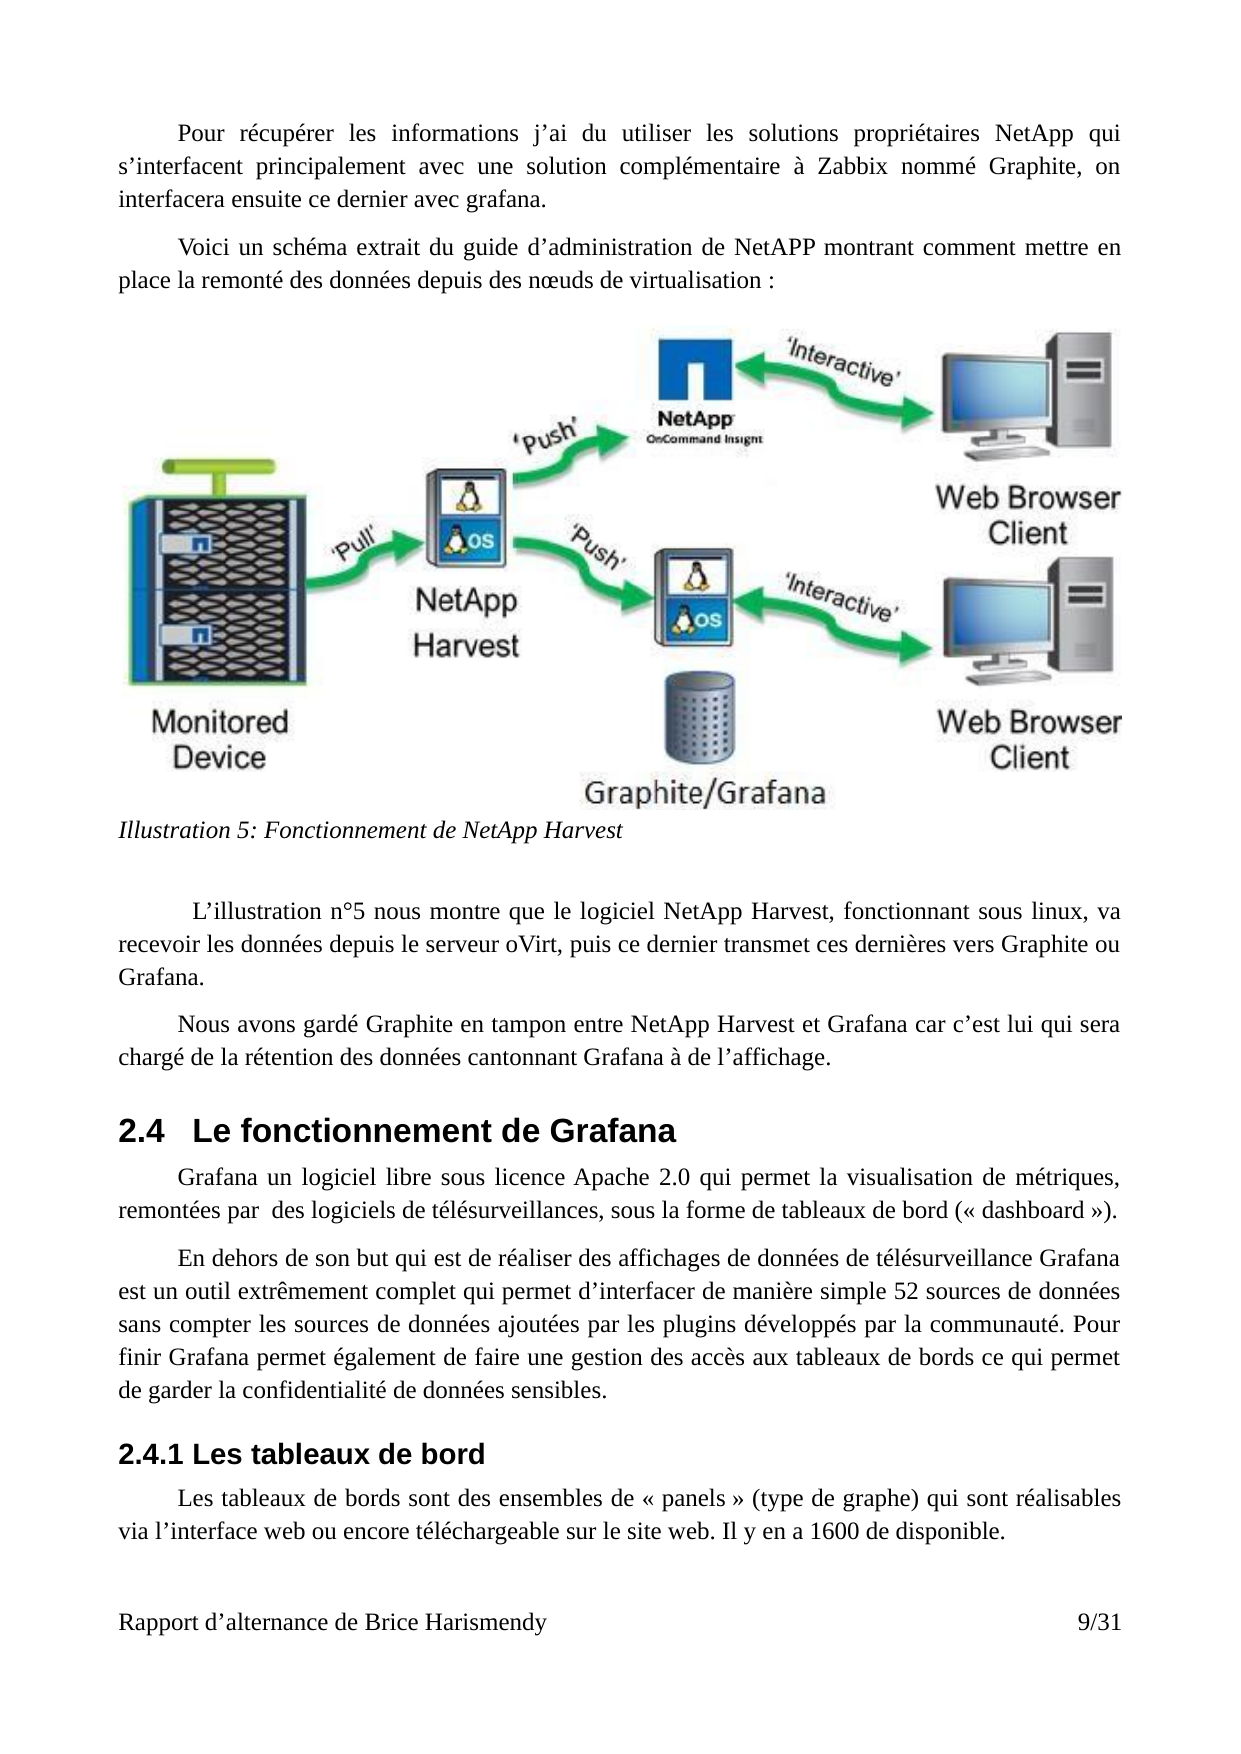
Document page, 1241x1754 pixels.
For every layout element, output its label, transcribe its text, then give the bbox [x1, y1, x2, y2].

subtitle Les tableaux de bord [118, 1437, 1122, 1471]
text Nous avons gardé Graphite en tampon entre NetApp Harvest et Grafana car c’est lui qui sera chargé de la rétention des données cantonnant Grafana à de l’affichage. [118, 1009, 1122, 1071]
subtitle Le fonctionnement de Grafana [118, 1111, 1122, 1149]
text Voici un schéma extrait du guide d’administration de NetAPP montrant comment mettre en place la remonté des données depuis des nœuds de virtualisation : [118, 232, 1122, 293]
picture [118, 325, 1123, 810]
text En dehors de son but qui est de réaliser des affichages de données de télésurveillance Grafana est un outil extrêmement complet qui permet d’interfacer de manière simple 52 sources de données sans compter les sources de données ajoutées par les plugins développés par la communauté. Pour finir Grafana permet également de faire une gestion des accès aux tableaux de bords ce qui permet de garder la confidentialité de données sensibles. [118, 1243, 1122, 1403]
text Grafana un logiciel libre sous licence Apache 2.0 qui permet la visualisation de métriques, remontées par des logiciels de télésurveillances, sous la forme de tableaux de bord (« dashboard »). [118, 1162, 1122, 1224]
text Pour récupérer les informations j’ai du utiliser les solutions propriétaires NetApp qui s’interfacent principalement avec une solution complémentaire à Zabbix nommé Graphite, on interfacera ensuite ce dernier avec grafana. [118, 118, 1122, 213]
text Les tableaux de bords sont des ensembles de « panels » (type de graphe) qui sont réalisables via l’interface web ou encore téléchargeable sur le site web. Il y en a 1600 de disponible. [118, 1483, 1122, 1545]
text Illustration 5: Fonctionnement de NetApp Harvest [118, 810, 1122, 844]
text L’illustration n°5 nous montre que le logiciel NetApp Harvest, fonctionnant sous linux, va recevoir les données depuis le serveur oVirt, puis ce dernier transmet ces dernières vers Graphite ou Grafana. [118, 896, 1122, 991]
